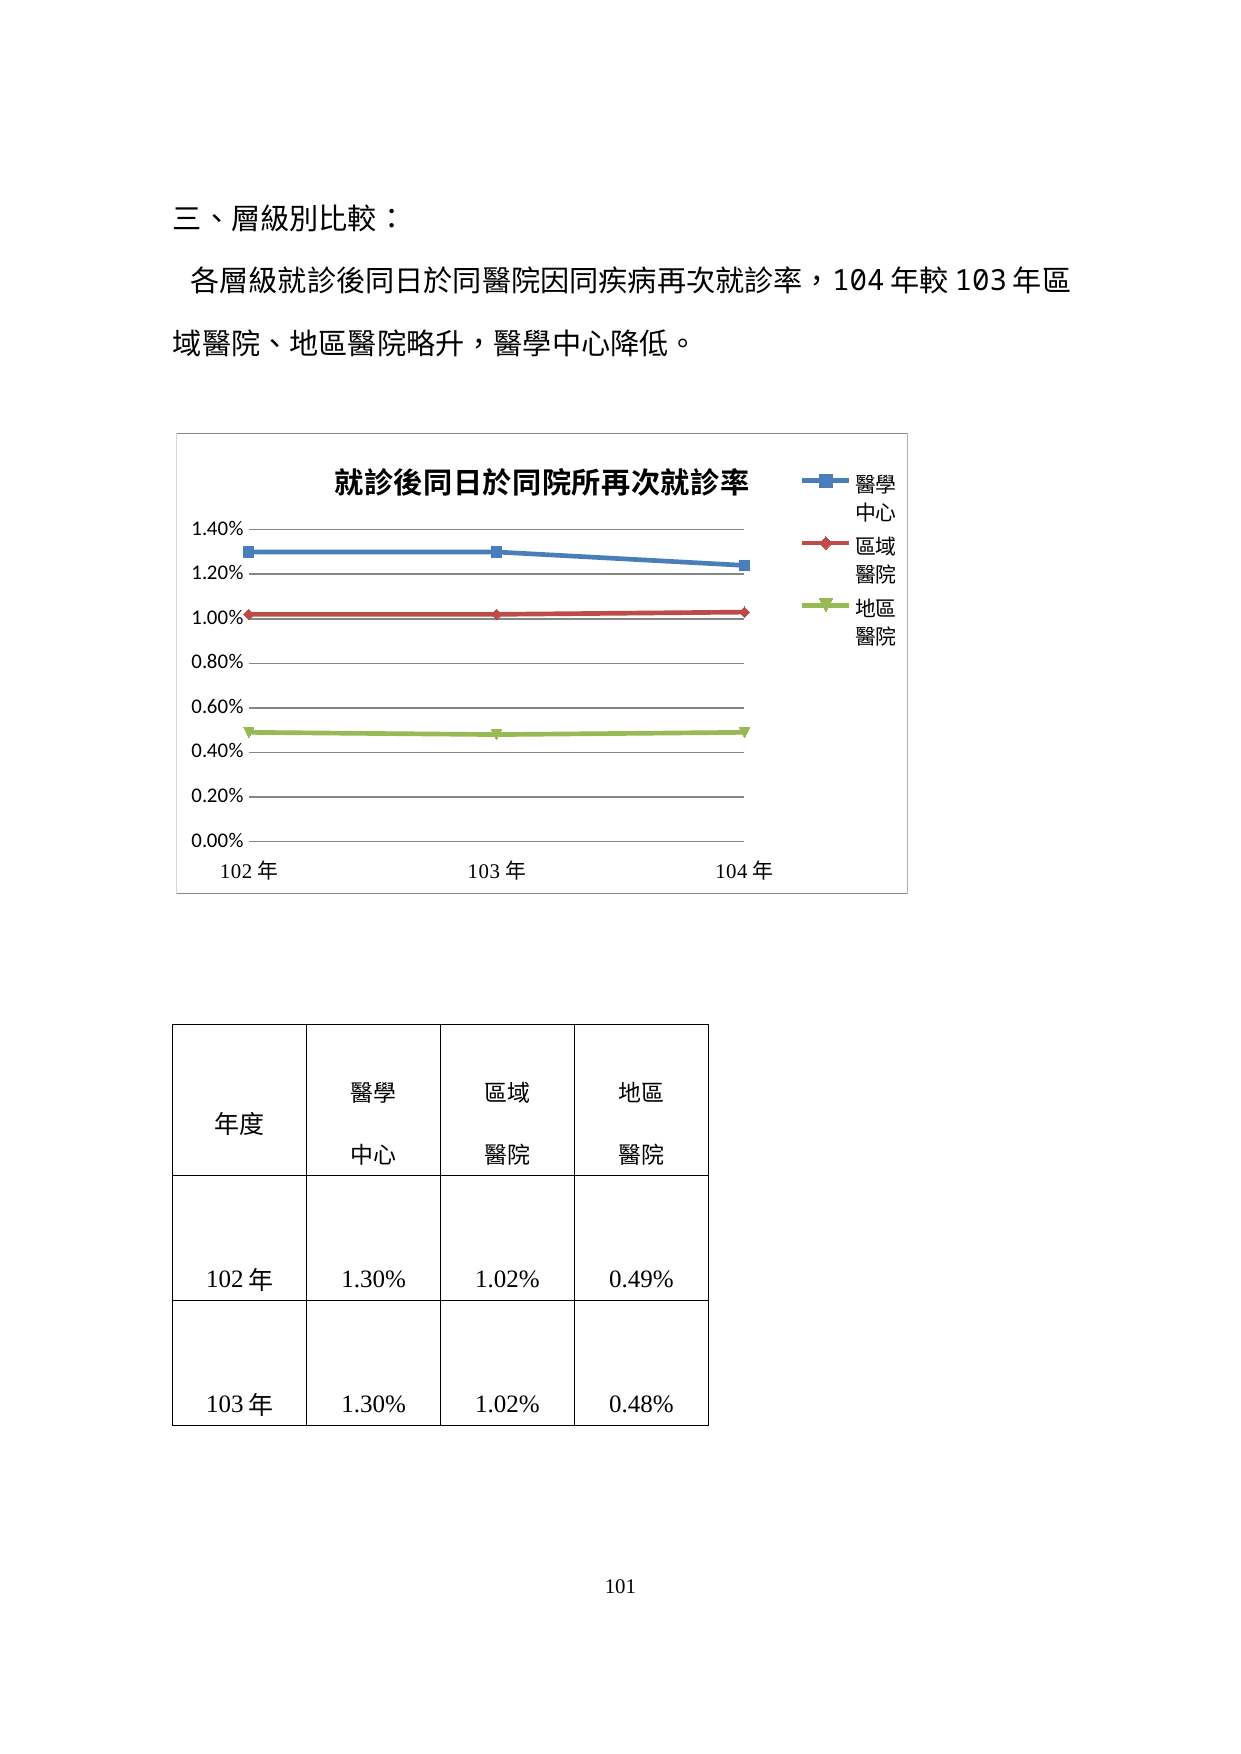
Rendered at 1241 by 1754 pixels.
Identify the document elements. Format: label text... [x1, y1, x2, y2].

table_cell [908, 769, 970, 862]
table_header [173, 362, 276, 439]
table_cell [908, 501, 1072, 768]
table_cell [709, 1024, 822, 1175]
table_cell [1022, 1175, 1072, 1300]
table_cell 區域 醫院 [441, 1025, 574, 1175]
table_cell 102年 [173, 1176, 306, 1300]
table_cell [970, 1024, 1022, 1175]
table_cell [822, 1175, 970, 1300]
table_cell 103年 [173, 1301, 306, 1425]
table_cell [822, 1024, 970, 1175]
table_cell 1.02% [441, 1301, 574, 1425]
table_cell [970, 1175, 1022, 1300]
table_cell [970, 769, 1022, 862]
table_cell 地區 醫院 [575, 1025, 708, 1175]
table_cell 年度 [173, 1025, 306, 1175]
table_cell [970, 1300, 1022, 1425]
table_cell [822, 1300, 970, 1425]
table_cell [709, 1300, 822, 1425]
table_cell [709, 1175, 822, 1300]
table_cell 各層級就診後同日於同醫院因同疾病再次就診率，104年較103年區域醫院、地區醫院略升，醫學中心降低。 [173, 237, 1072, 501]
table_cell 1.02% [441, 1176, 574, 1300]
table_cell 0.49% [575, 1176, 708, 1300]
table_cell 0.48% [575, 1301, 708, 1425]
table_cell [1022, 769, 1072, 862]
table_cell 1.30% [307, 1301, 440, 1425]
table_cell 醫學 中心 [307, 1025, 440, 1175]
table_cell [1022, 1024, 1072, 1175]
table_cell [173, 862, 1072, 1024]
table_cell 三、層級別比較： [173, 175, 1072, 237]
table_cell [1022, 1300, 1072, 1425]
table_cell 1.30% [307, 1176, 440, 1300]
